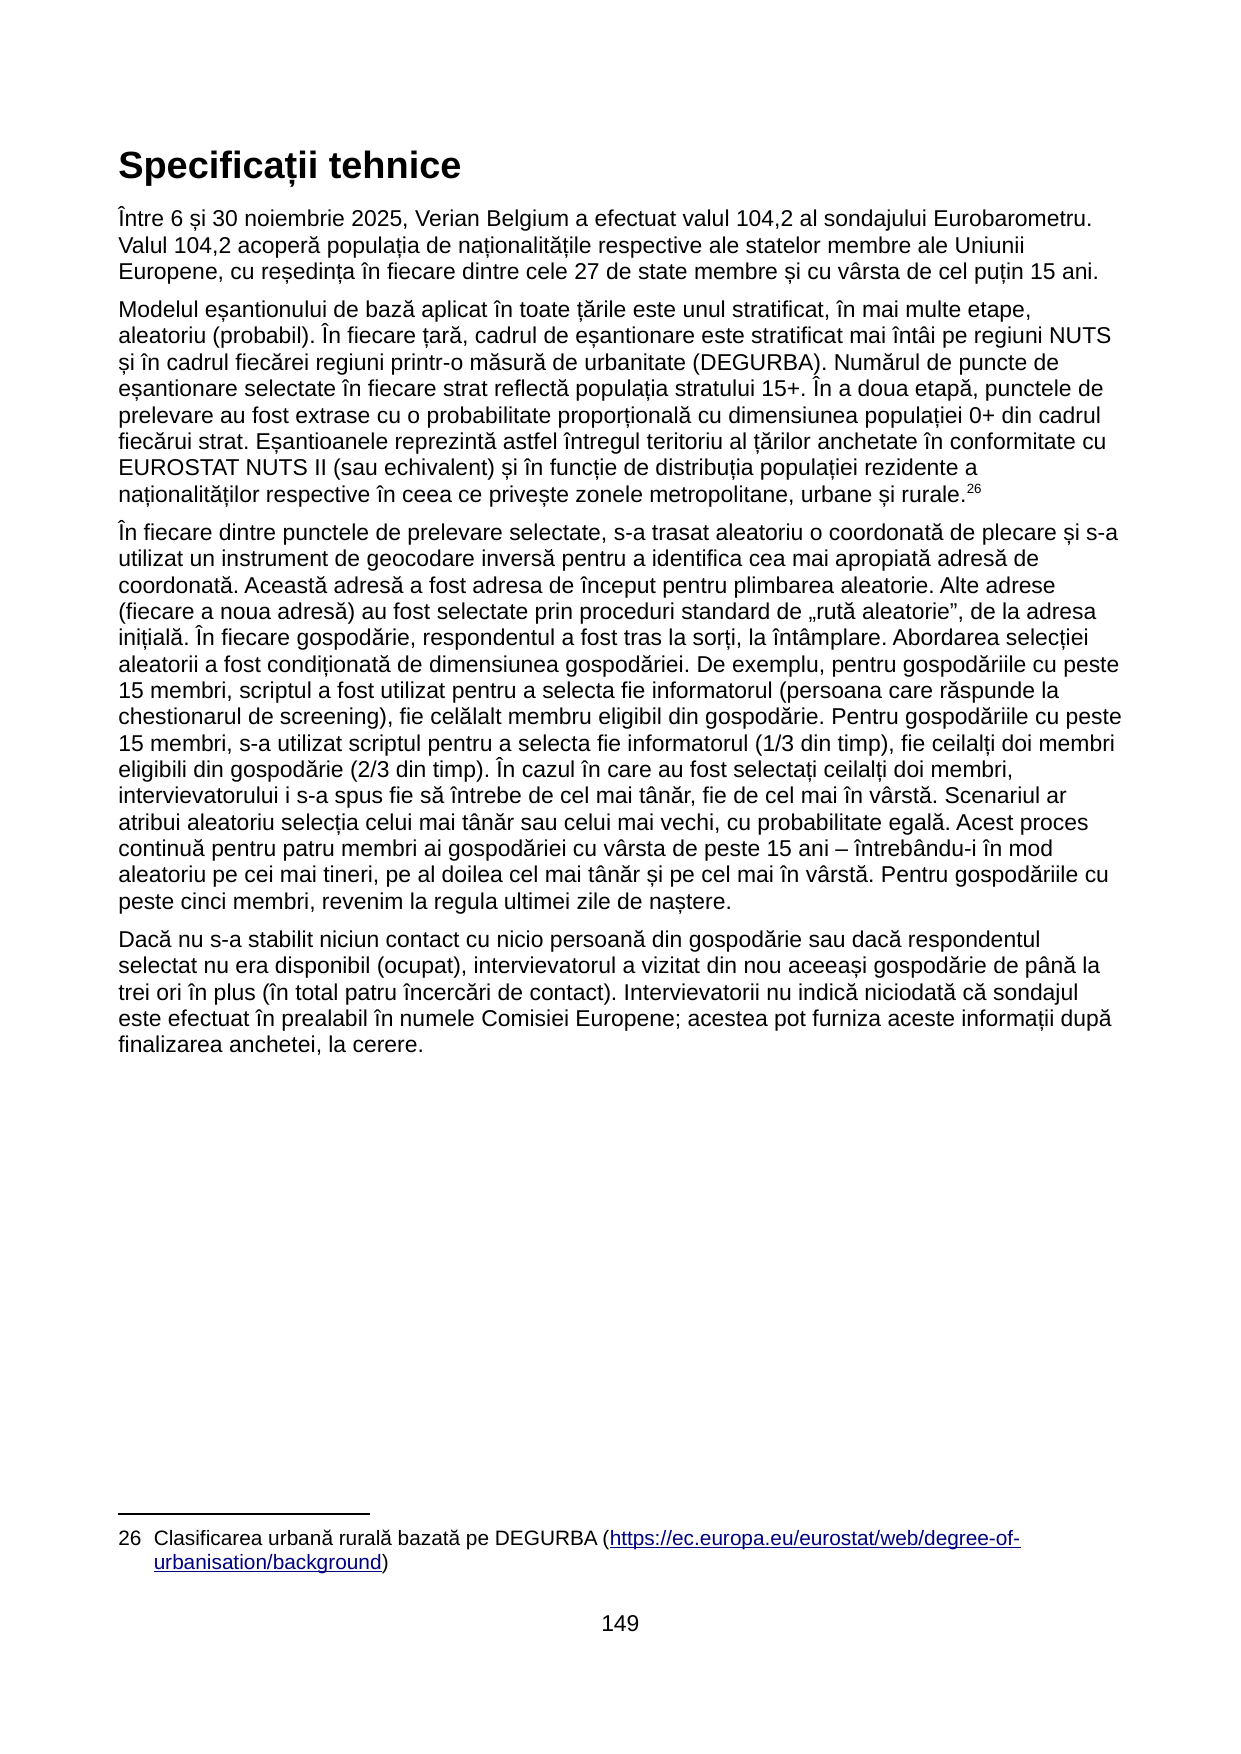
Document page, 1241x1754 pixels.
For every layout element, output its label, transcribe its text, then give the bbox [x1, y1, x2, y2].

text În fiecare dintre punctele de prelevare selectate, s-a trasat aleatoriu o coordonată de plecare și s-a utilizat un instrument de geocodare inversă pentru a identifica cea mai apropiată adresă de coordonată. Această adresă a fost adresa de început pentru plimbarea aleatorie. Alte adrese (fiecare a noua adresă) au fost selectate prin proceduri standard de „rută aleatorie”, de la adresa inițială. În fiecare gospodărie, respondentul a fost tras la sorți, la întâmplare. Abordarea selecției aleatorii a fost condiționată de dimensiunea gospodăriei. De exemplu, pentru gospodăriile cu peste 15 membri, scriptul a fost utilizat pentru a selecta fie informatorul (persoana care răspunde la chestionarul de screening), fie celălalt membru eligibil din gospodărie. Pentru gospodăriile cu peste 15 membri, s-a utilizat scriptul pentru a selecta fie informatorul (1/3 din timp), fie ceilalți doi membri eligibili din gospodărie (2/3 din timp). În cazul în care au fost selectați ceilalți doi membri, intervievatorului i s-a spus fie să întrebe de cel mai tânăr, fie de cel mai în vârstă. Scenariul ar atribui aleatoriu selecția celui mai tânăr sau celui mai vechi, cu probabilitate egală. Acest proces continuă pentru patru membri ai gospodăriei cu vârsta de peste 15 ani – întrebându-i în mod aleatoriu pe cei mai tineri, pe al doilea cel mai tânăr și pe cel mai în vârstă. Pentru gospodăriile cu peste cinci membri, revenim la regula ultimei zile de naștere. [118, 519, 1122, 914]
text Modelul eșantionului de bază aplicat în toate țările este unul stratificat, în mai multe etape, aleatoriu (probabil). În fiecare țară, cadrul de eșantionare este stratificat mai întâi pe regiuni NUTS și în cadrul fiecărei regiuni printr-o măsură de urbanitate (DEGURBA). Numărul de puncte de eșantionare selectate în fiecare strat reflectă populația stratului 15+. În a doua etapă, punctele de prelevare au fost extrase cu o probabilitate proporțională cu dimensiunea populației 0+ din cadrul fiecărui strat. Eșantioanele reprezintă astfel întregul teritoriu al țărilor anchetate în conformitate cu EUROSTAT NUTS II (sau echivalent) și în funcție de distribuția populației rezidente a naționalităților respective în ceea ce privește zonele metropolitane, urbane și rurale. [118, 296, 1122, 507]
text Între 6 și 30 noiembrie 2025, Verian Belgium a efectuat valul 104,2 al sondajului Eurobarometru. Valul 104,2 acoperă populația de naționalitățile respective ale statelor membre ale Uniunii Europene, cu reședința în fiecare dintre cele 27 de state membre și cu vârsta de cel puțin 15 ani. [118, 205, 1122, 284]
text Clasificarea urbană rurală bazată pe DEGURBA (https://ec.europa.eu/eurostat/web/degree-of-urbanisation/background) [118, 1526, 1122, 1574]
subtitle Specificații tehnice [118, 143, 1122, 187]
text Dacă nu s-a stabilit niciun contact cu nicio persoană din gospodărie sau dacă respondentul selectat nu era disponibil (ocupat), intervievatorul a vizitat din nou aceeași gospodărie de până la trei ori în plus (în total patru încercări de contact). Intervievatorii nu indică niciodată că sondajul este efectuat în prealabil în numele Comisiei Europene; acestea pot furniza aceste informații după finalizarea anchetei, la cerere. [118, 926, 1122, 1058]
